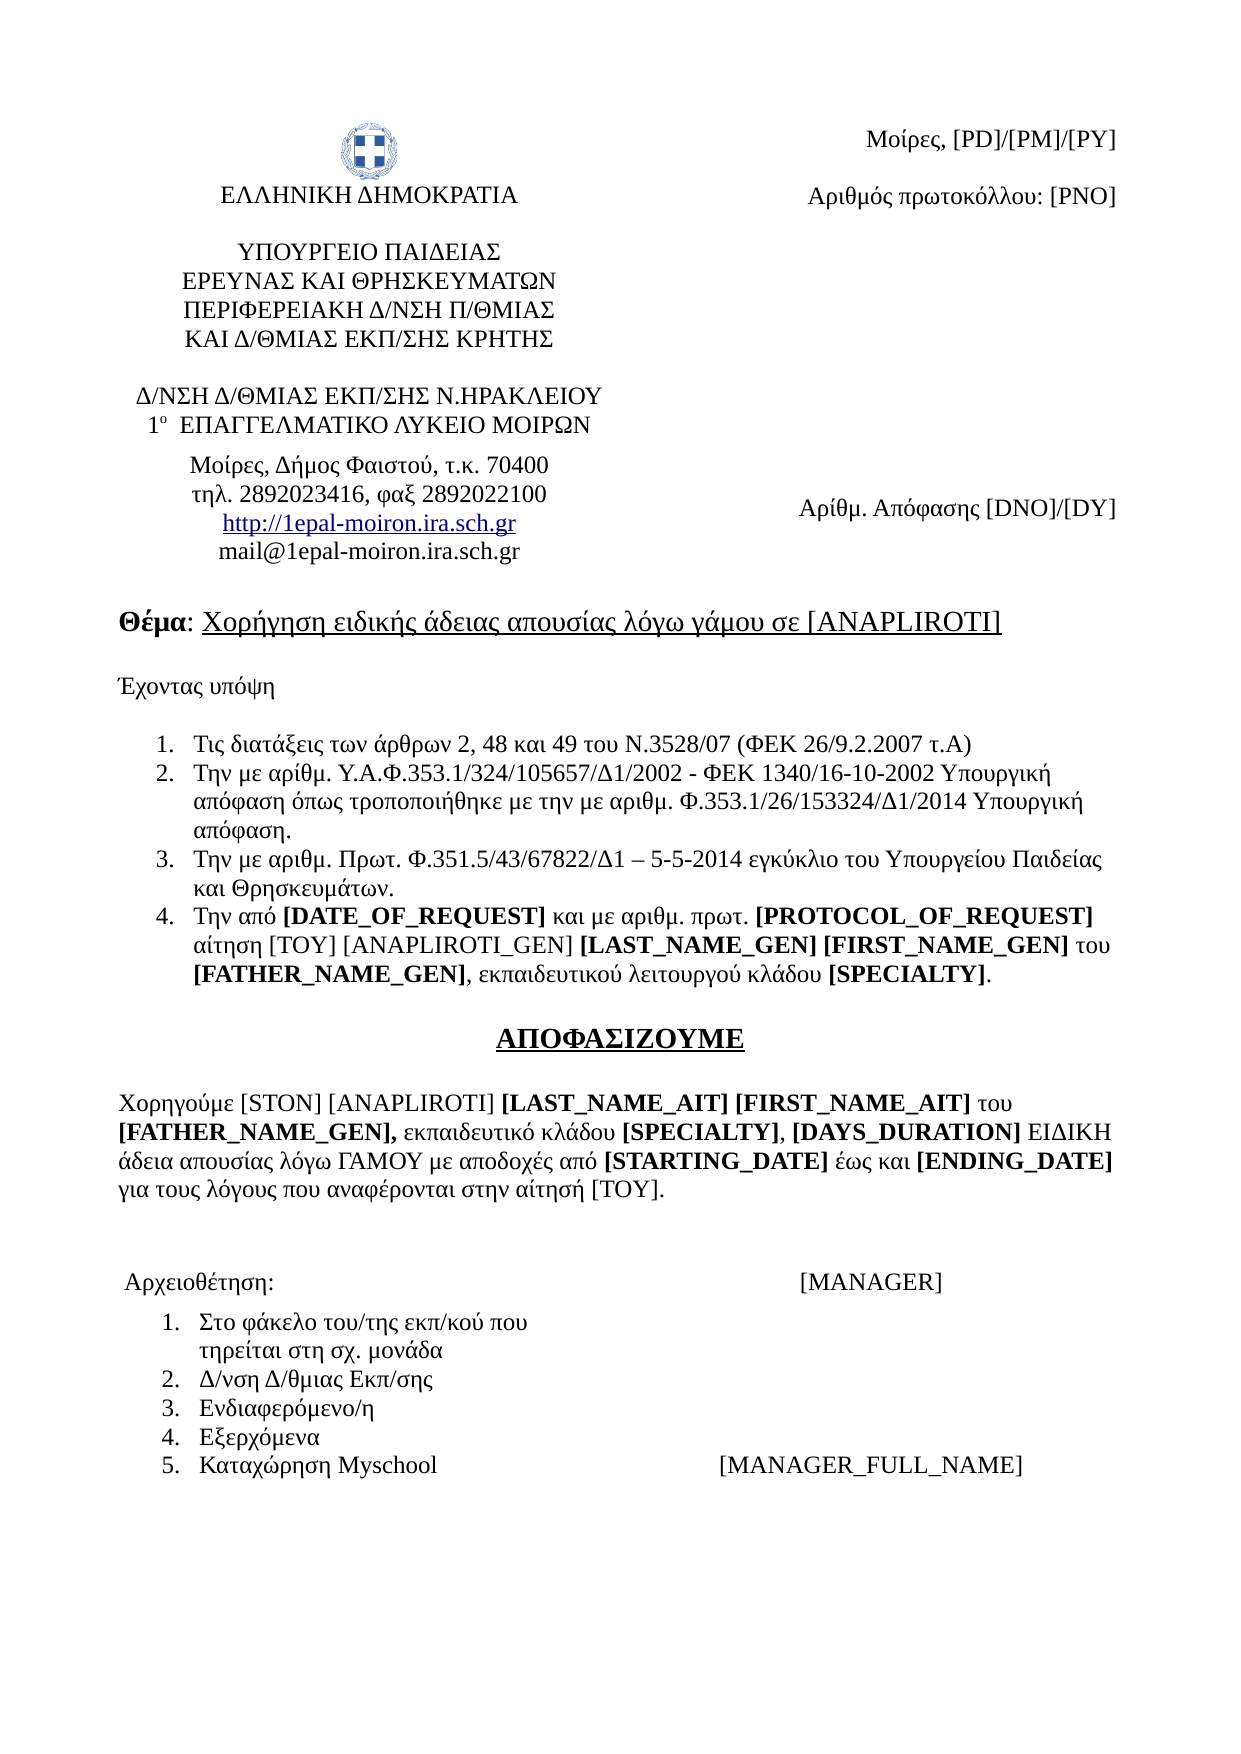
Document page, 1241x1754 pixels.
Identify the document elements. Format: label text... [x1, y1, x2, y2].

table_header Αρχειοθέτηση: [118, 1261, 620, 1301]
table_cell Μοίρες, Δήμος Φαιστού, τ.κ. 70400 τηλ. 2892023416, φαξ 2892022100 http://1epal-moiron.ira.sch.gr mail@1epal-moiron.ira.sch.gr [118, 444, 620, 571]
list Την με αριθμ. Πρωτ. Φ.351.5/43/67822/Δ1 – 5-5-2014 εγκύκλιο του Υπουργείου Παιδείας και Θρησκευμάτων. [156, 844, 1122, 901]
list Τις διατάξεις των άρθρων 2, 48 και 49 του Ν.3528/07 (ΦΕΚ 26/9.2.2007 τ.Α) [156, 729, 1122, 758]
table_cell Στο φάκελο του/της εκπ/κού που τηρείται στη σχ. μονάδα Δ/νση Δ/θμιας Εκπ/σης Ενδιαφερόμενο/η Εξερχόμενα Καταχώρηση Myschool [118, 1301, 620, 1485]
table_header ΕΛΛΗΝΙΚΗ ΔΗΜΟΚΡΑΤΙΑ ΥΠΟΥΡΓΕΙΟ ΠΑΙΔΕΙΑΣ ΕΡΕΥΝΑΣ ΚΑΙ ΘΡΗΣΚΕΥΜΑΤΩΝ ΠΕΡΙΦΕΡΕΙΑΚΗ Δ/ΝΣΗ Π/ΘΜΙΑΣ ΚΑΙ Δ/ΘΜΙΑΣ ΕΚΠ/ΣΗΣ ΚΡΗΤΗΣ Δ/ΝΣΗ Δ/ΘΜΙΑΣ ΕΚΠ/ΣΗΣ Ν.ΗΡΑΚΛΕΙΟΥ 1ο ΕΠΑΓΓΕΛΜΑΤΙΚΟ ΛΥΚΕΙΟ ΜΟΙΡΩΝ [118, 118, 620, 444]
text Έχοντας υπόψη [118, 671, 1122, 700]
table_header Μοίρες, [PD]/[PM]/[PY] Aριθμός πρωτοκόλλου: [PNO] [620, 118, 1122, 444]
picture [341, 123, 398, 180]
list Την από [DATE_OF_REQUEST] και με αριθμ. πρωτ. [PROTOCOL_OF_REQUEST] αίτηση [TOY] [ANAPLIROTI_GEN] [LAST_NAME_GEN] [FIRST_NAME_GEN] του [FATHER_NAME_GEN], εκπαιδευτικού λειτουργού κλάδου [SPECIALTY]. [156, 901, 1122, 988]
table_cell Αρίθμ. Απόφασης [DNO]/[DY] [620, 444, 1122, 571]
text Θέμα: Χορήγηση ειδικής άδειας απουσίας λόγω γάμου σε [ANAPLIROTI] [118, 604, 1122, 638]
text Χορηγούμε [STON] [ANAPLIROTI] [LAST_NAME_AIT] [FIRST_NAME_AIT] του [FATHER_NAME_GEN], εκπαιδευτικό κλάδου [SPECIALTY], [DAYS_DURATION] ΕΙΔΙΚΗ άδεια απουσίας λόγω ΓΑΜΟΥ με αποδοχές από [STARTING_DATE] έως και [ENDING_DATE] για τους λόγους που αναφέρονται στην αίτησή [TOY]. [118, 1088, 1122, 1203]
text ΑΠΟΦΑΣΙΖΟΥΜΕ [118, 1021, 1122, 1055]
table_header [MANAGER] [620, 1261, 1122, 1301]
table_cell [MANAGER_FULL_NAME] [620, 1301, 1122, 1485]
list Την με αρίθμ. Υ.Α.Φ.353.1/324/105657/Δ1/2002 - ΦΕΚ 1340/16-10-2002 Υπουργική απόφαση όπως τροποποιήθηκε με την με αριθμ. Φ.353.1/26/153324/Δ1/2014 Υπουργική απόφαση. [156, 758, 1122, 844]
